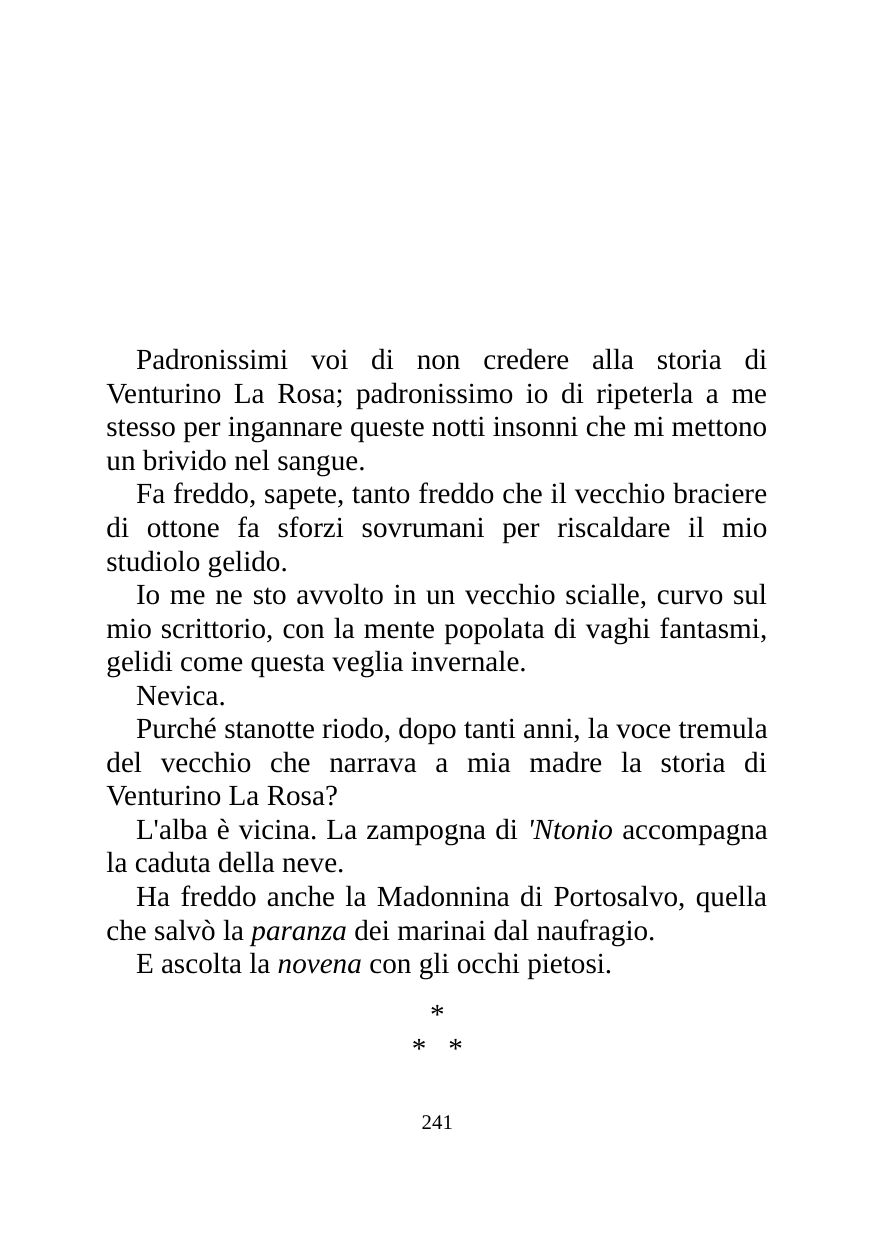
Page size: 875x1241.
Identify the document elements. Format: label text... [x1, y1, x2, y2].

text E ascolta la novena con gli occhi pietosi. [106, 946, 768, 980]
text L'alba è vicina. La zampogna di 'Ntonio accompagna la caduta della neve. [106, 812, 768, 879]
text * * * [106, 997, 768, 1064]
text Nevica. [106, 678, 768, 711]
text Padronissimi voi di non credere alla storia di Venturino La Rosa; padronissimo io di ripeterla a me stesso per ingannare queste notti insonni che mi mettono un brivido nel sangue. [106, 342, 768, 477]
text Io me ne sto avvolto in un vecchio scialle, curvo sul mio scrittorio, con la mente popolata di vaghi fantasmi, gelidi come questa veglia invernale. [106, 577, 768, 678]
text Ha freddo anche la Madonnina di Portosalvo, quella che salvò la paranza dei marinai dal naufragio. [106, 879, 768, 946]
text Purché stanotte riodo, dopo tanti anni, la voce tremula del vecchio che narrava a mia madre la storia di Venturino La Rosa? [106, 711, 768, 812]
text Fa freddo, sapete, tanto freddo che il vecchio braciere di ottone fa sforzi sovrumani per riscaldare il mio studiolo gelido. [106, 477, 768, 577]
